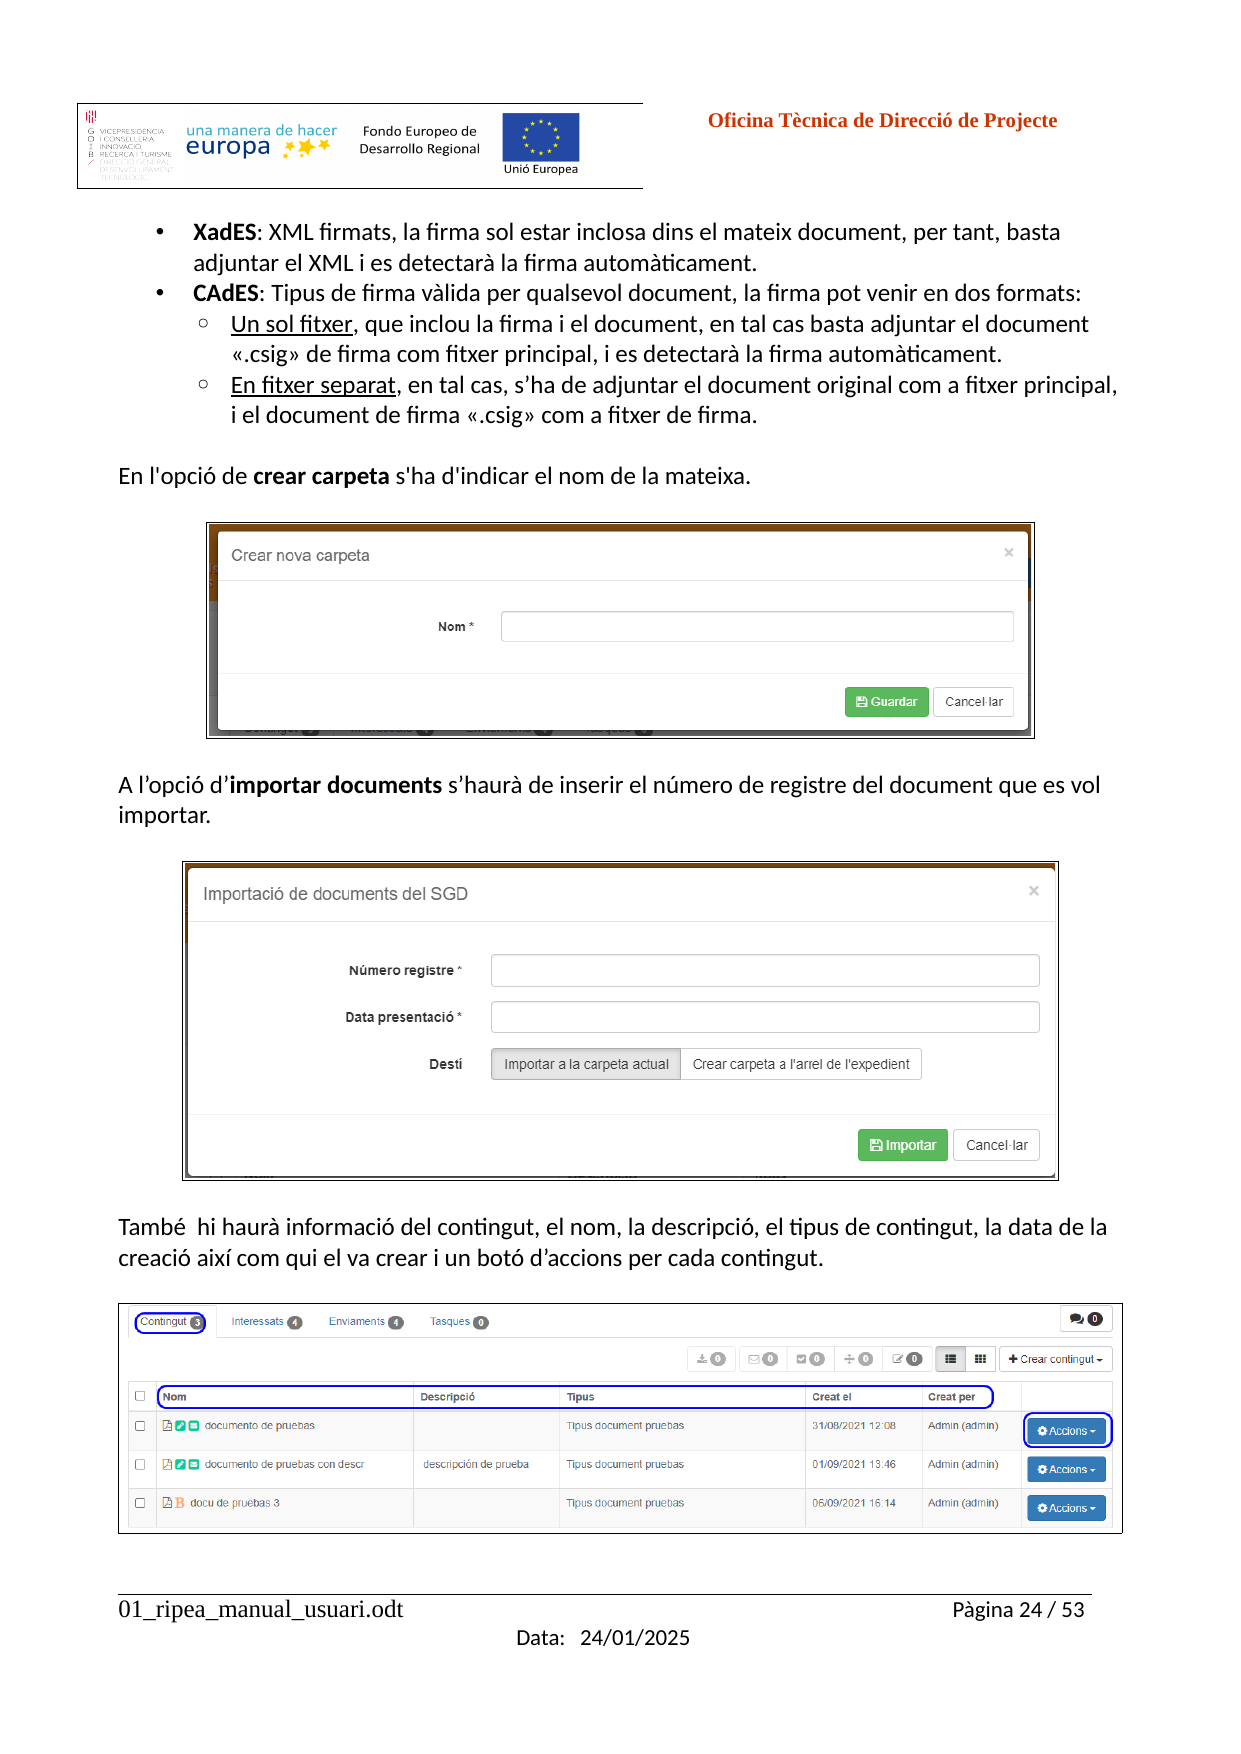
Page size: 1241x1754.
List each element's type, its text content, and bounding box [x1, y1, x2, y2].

picture [121, 1305, 1119, 1531]
list En fitxer separat, en tal cas, s’ha de adjuntar el document original com a fitxer principal, i el document de firma «.csig» com a fitxer de firma. [193, 369, 1122, 430]
text En l'opció de crear carpeta s'ha d'indicar el nom de la mateixa. [118, 461, 1122, 491]
list XadES: XML firmats, la firma sol estar inclosa dins el mateix document, per tant, basta adjuntar el XML i es detectarà la firma automàticament. [156, 216, 1122, 277]
picture [82, 108, 178, 182]
picture [184, 108, 585, 182]
text A l’opció d’importar documents s’haurà de inserir el número de registre del document que es vol importar. [118, 769, 1122, 830]
picture [185, 863, 1055, 1178]
list Un sol fitxer, que inclou la firma i el document, en tal cas basta adjuntar el document «.csig» de firma com fitxer principal, i es detectarà la firma automàticament. [193, 308, 1122, 369]
list CAdES: Tipus de firma vàlida per qualsevol document, la firma pot venir en dos formats: [156, 277, 1122, 308]
picture [209, 524, 1032, 736]
text També hi haurà informació del contingut, el nom, la descripció, el tipus de contingut, la data de la creació així com qui el va crear i un botó d’accions per cada contingut. [118, 1211, 1122, 1272]
